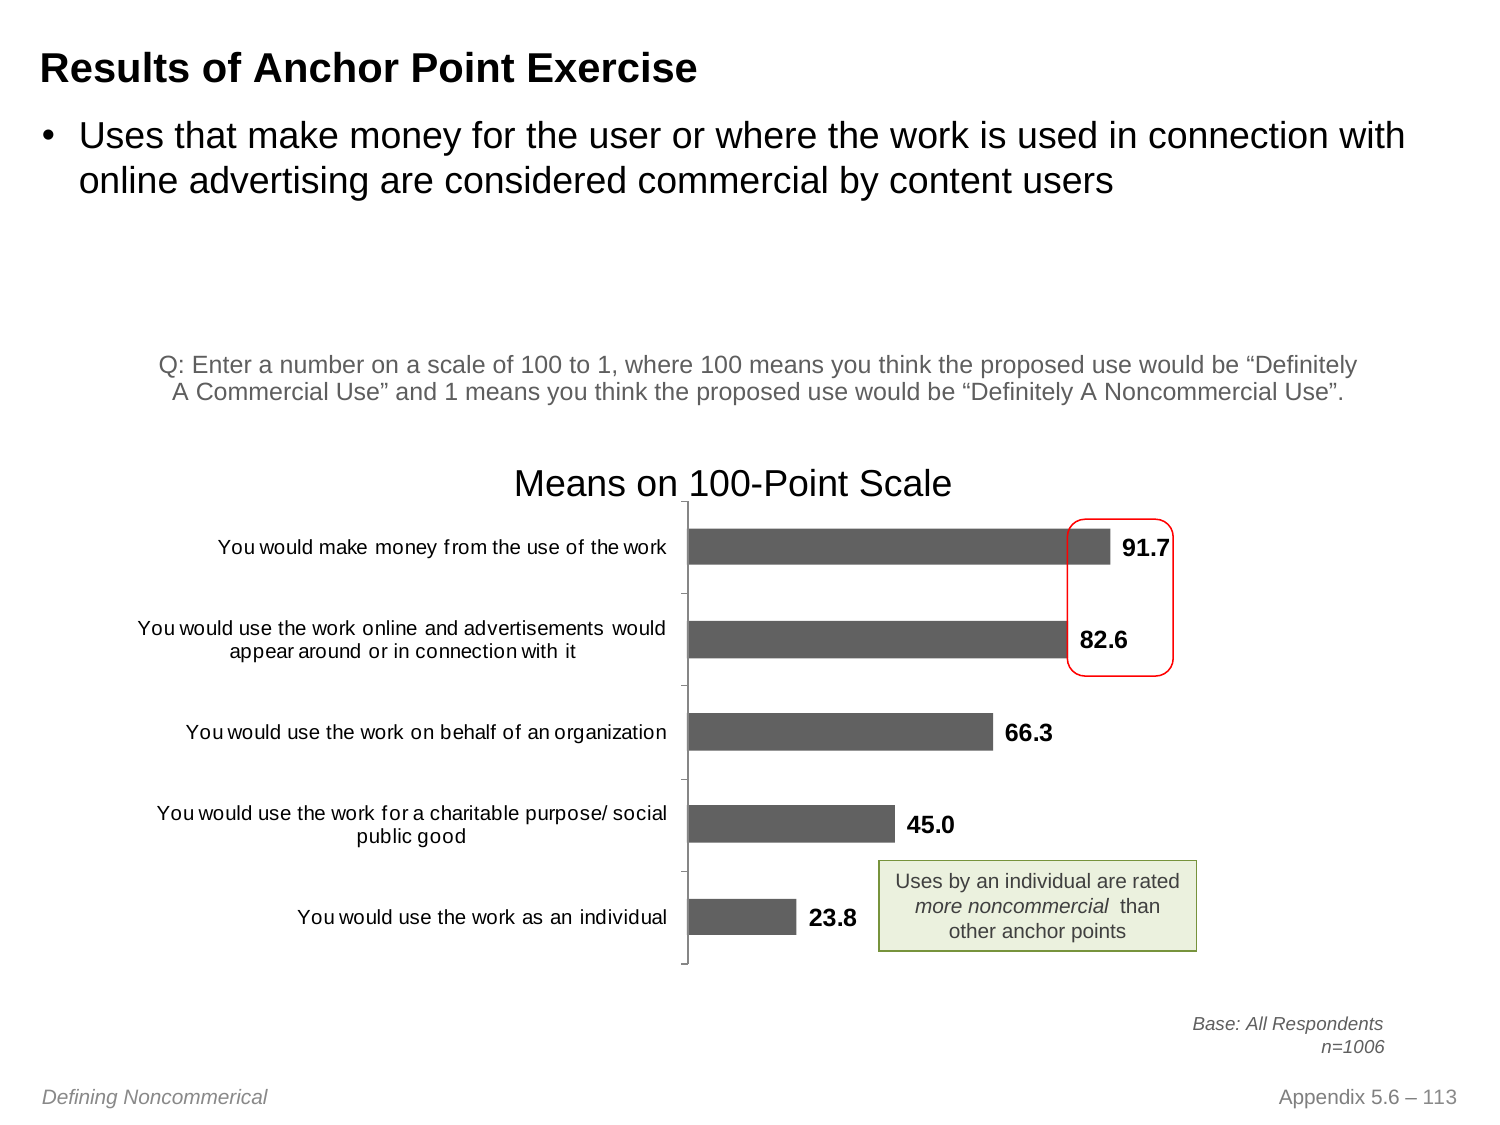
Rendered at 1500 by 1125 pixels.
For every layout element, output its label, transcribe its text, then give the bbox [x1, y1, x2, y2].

text_box Defining Noncommerical [27, 1066, 503, 1125]
text_box Q: Enter a number on a scale of 100 to 1, where 100 means you think the proposed use would be “Definitely A Commercial Use” and 1 means you think the proposed use would be “Definitely A Noncommercial Use”. [133, 326, 1386, 433]
picture [80, 478, 1241, 979]
text_box Means on 100-Point Scale [499, 451, 968, 512]
text_box Results of Anchor Point Exercise [24, 27, 1288, 110]
text_box Uses that make money for the user or where the work is used in connection with online advertising are considered commercial by content users [27, 103, 1454, 210]
text_box Appendix 5.6 – <number> [1121, 1066, 1472, 1125]
text_box n=1006 [1085, 1027, 1400, 1066]
text_box Uses by an individual are rated more noncommercial than other anchor points [878, 860, 1197, 951]
text_box Base: All Respondents [940, 1004, 1399, 1043]
